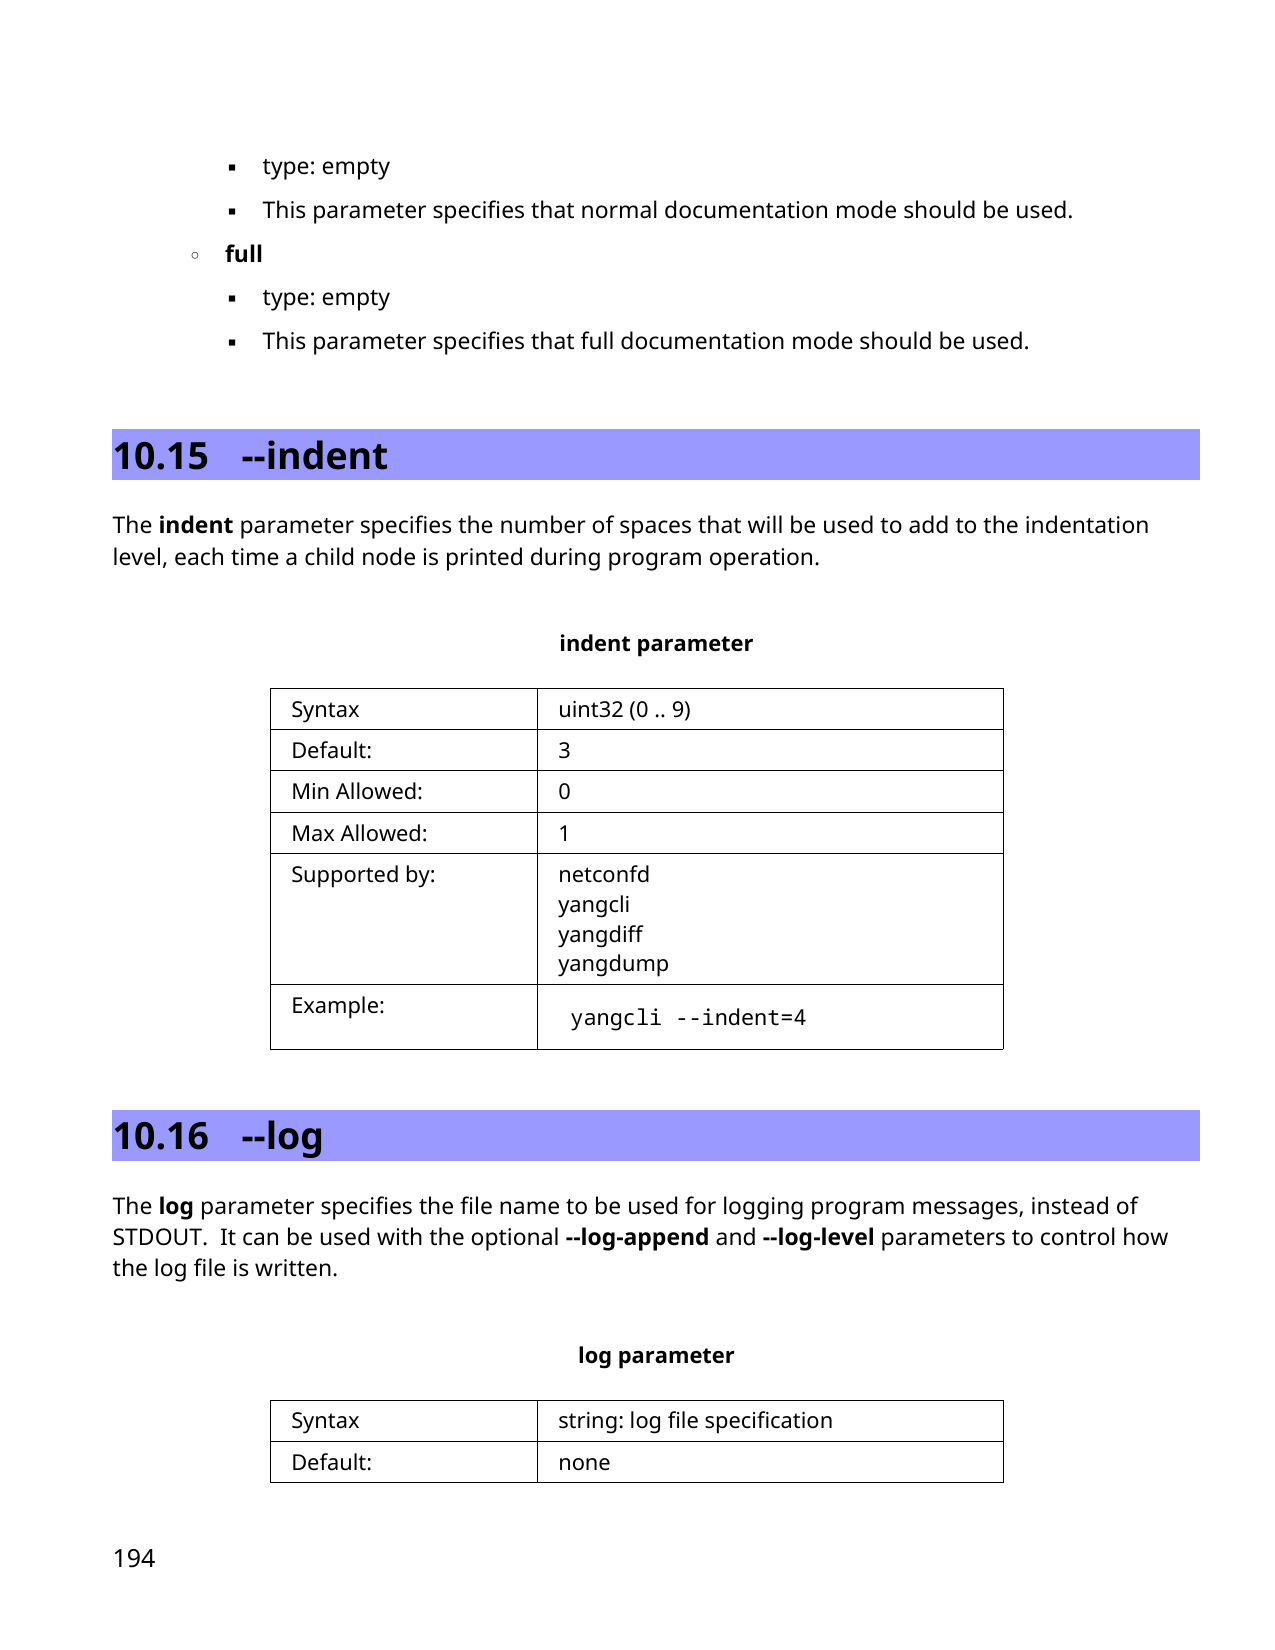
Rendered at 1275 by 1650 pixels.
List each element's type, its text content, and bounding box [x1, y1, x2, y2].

list type: empty [225, 281, 1200, 312]
table_cell netconfd yangcli yangdiff yangdump [538, 854, 1003, 984]
table_cell Default: [271, 730, 537, 770]
list type: empty [225, 150, 1200, 181]
table_header uint32 (0 .. 9) [538, 689, 1003, 729]
table_cell 1 [538, 813, 1003, 853]
table_cell Min Allowed: [271, 771, 537, 812]
table_header string: log file specification [538, 1401, 1003, 1441]
list This parameter specifies that normal documentation mode should be used. [225, 194, 1200, 225]
subtitle indent parameter [127, 628, 1185, 658]
text The log parameter specifies the file name to be used for logging program messages, instead of STDOUT. It can be used with the optional --log-append and --log-level parameters to control how the log file is written. [112, 1190, 1200, 1284]
subtitle --log [112, 1110, 1200, 1161]
table_cell Default: [271, 1442, 537, 1482]
subtitle log parameter [127, 1340, 1185, 1370]
table_cell 3 [538, 730, 1003, 770]
table_header Syntax [271, 1401, 537, 1441]
table_cell Max Allowed: [271, 813, 537, 853]
subtitle --indent [112, 429, 1200, 480]
table_cell Example: [271, 985, 537, 1049]
table_cell yangcli --indent=4 [538, 985, 1003, 1049]
table_cell none [538, 1442, 1003, 1482]
table_header Syntax [271, 689, 537, 729]
table_cell 0 [538, 771, 1003, 812]
text The indent parameter specifies the number of spaces that will be used to add to the indentation level, each time a child node is printed during program operation. [112, 509, 1200, 572]
list full [187, 237, 1200, 269]
table_cell Supported by: [271, 854, 537, 984]
list This parameter specifies that full documentation mode should be used. [225, 325, 1200, 356]
